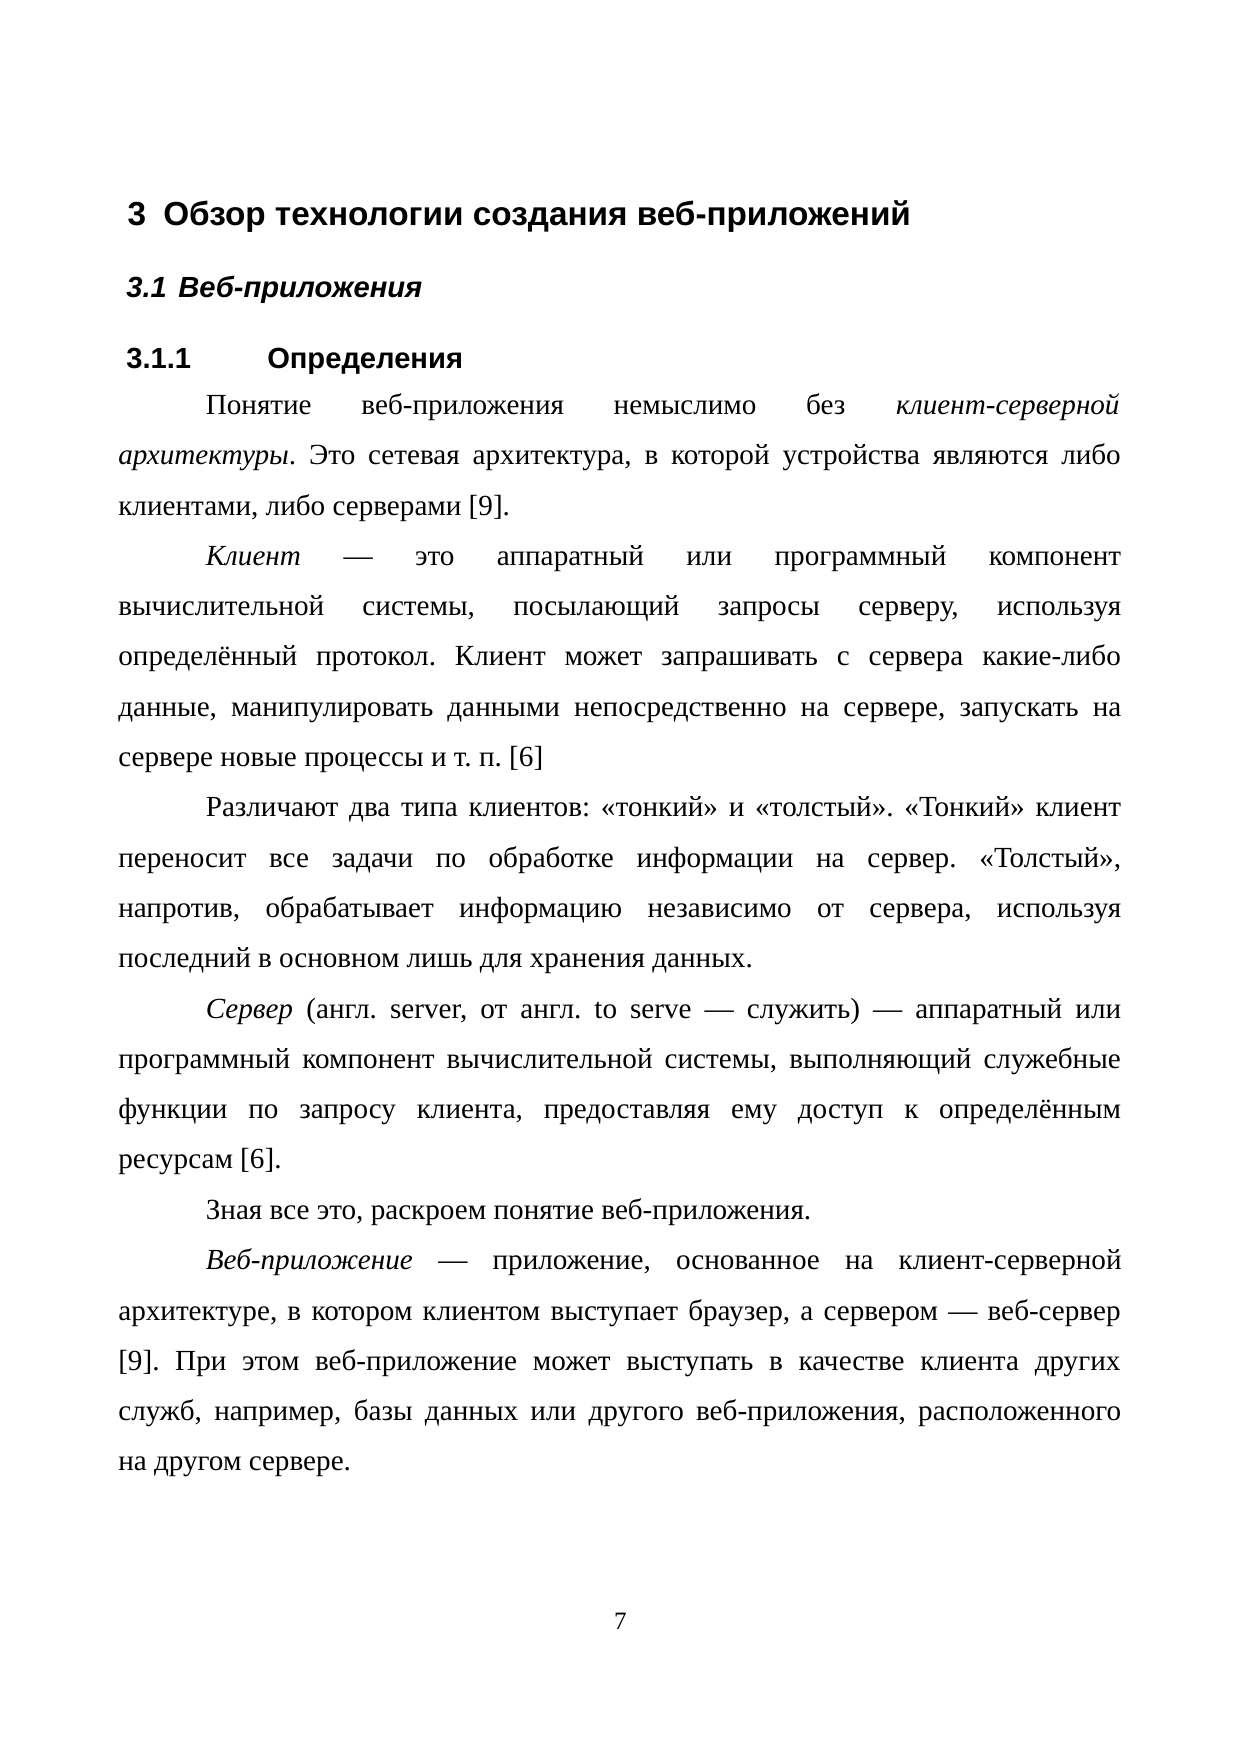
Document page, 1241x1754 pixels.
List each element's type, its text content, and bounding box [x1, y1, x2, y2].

subtitle Веб-приложения [118, 270, 1122, 303]
text Сервер (англ. server, от англ. to serve — служить) — аппаратный или программный компонент вычислительной системы, выполняющий служебные функции по запросу клиента, предоставляя ему доступ к определённым ресурсам [6]. [118, 991, 1122, 1175]
text Клиент — это аппаратный или программный компонент вычислительной системы, посылающий запросы серверу, используя определённый протокол. Клиент может запрашивать с сервера какие-либо данные, манипулировать данными непосредственно на сервере, запускать на сервере новые процессы и т. п. [6] [118, 538, 1122, 773]
subtitle Определения [118, 341, 1122, 374]
subtitle Обзор технологии создания веб-приложений [118, 194, 1122, 232]
text Веб-приложение — приложение, основанное на клиент-серверной архитектуре, в котором клиентом выступает браузер, а сервером — веб-сервер [9]. При этом веб-приложение может выступать в качестве клиента других служб, например, базы данных или другого веб-приложения, расположенного на другом сервере. [118, 1242, 1122, 1477]
text Зная все это, раскроем понятие веб-приложения. [118, 1192, 1122, 1226]
text Различают два типа клиентов: «тонкий» и «толстый». «Тонкий» клиент переносит все задачи по обработке информации на сервер. «Толстый», напротив, обрабатывает информацию независимо от сервера, используя последний в основном лишь для хранения данных. [118, 789, 1122, 974]
text Понятие веб-приложения немыслимо без клиент-серверной архитектуры. Это сетевая архитектура, в которой устройства являются либо клиентами, либо серверами [9]. [118, 387, 1122, 521]
